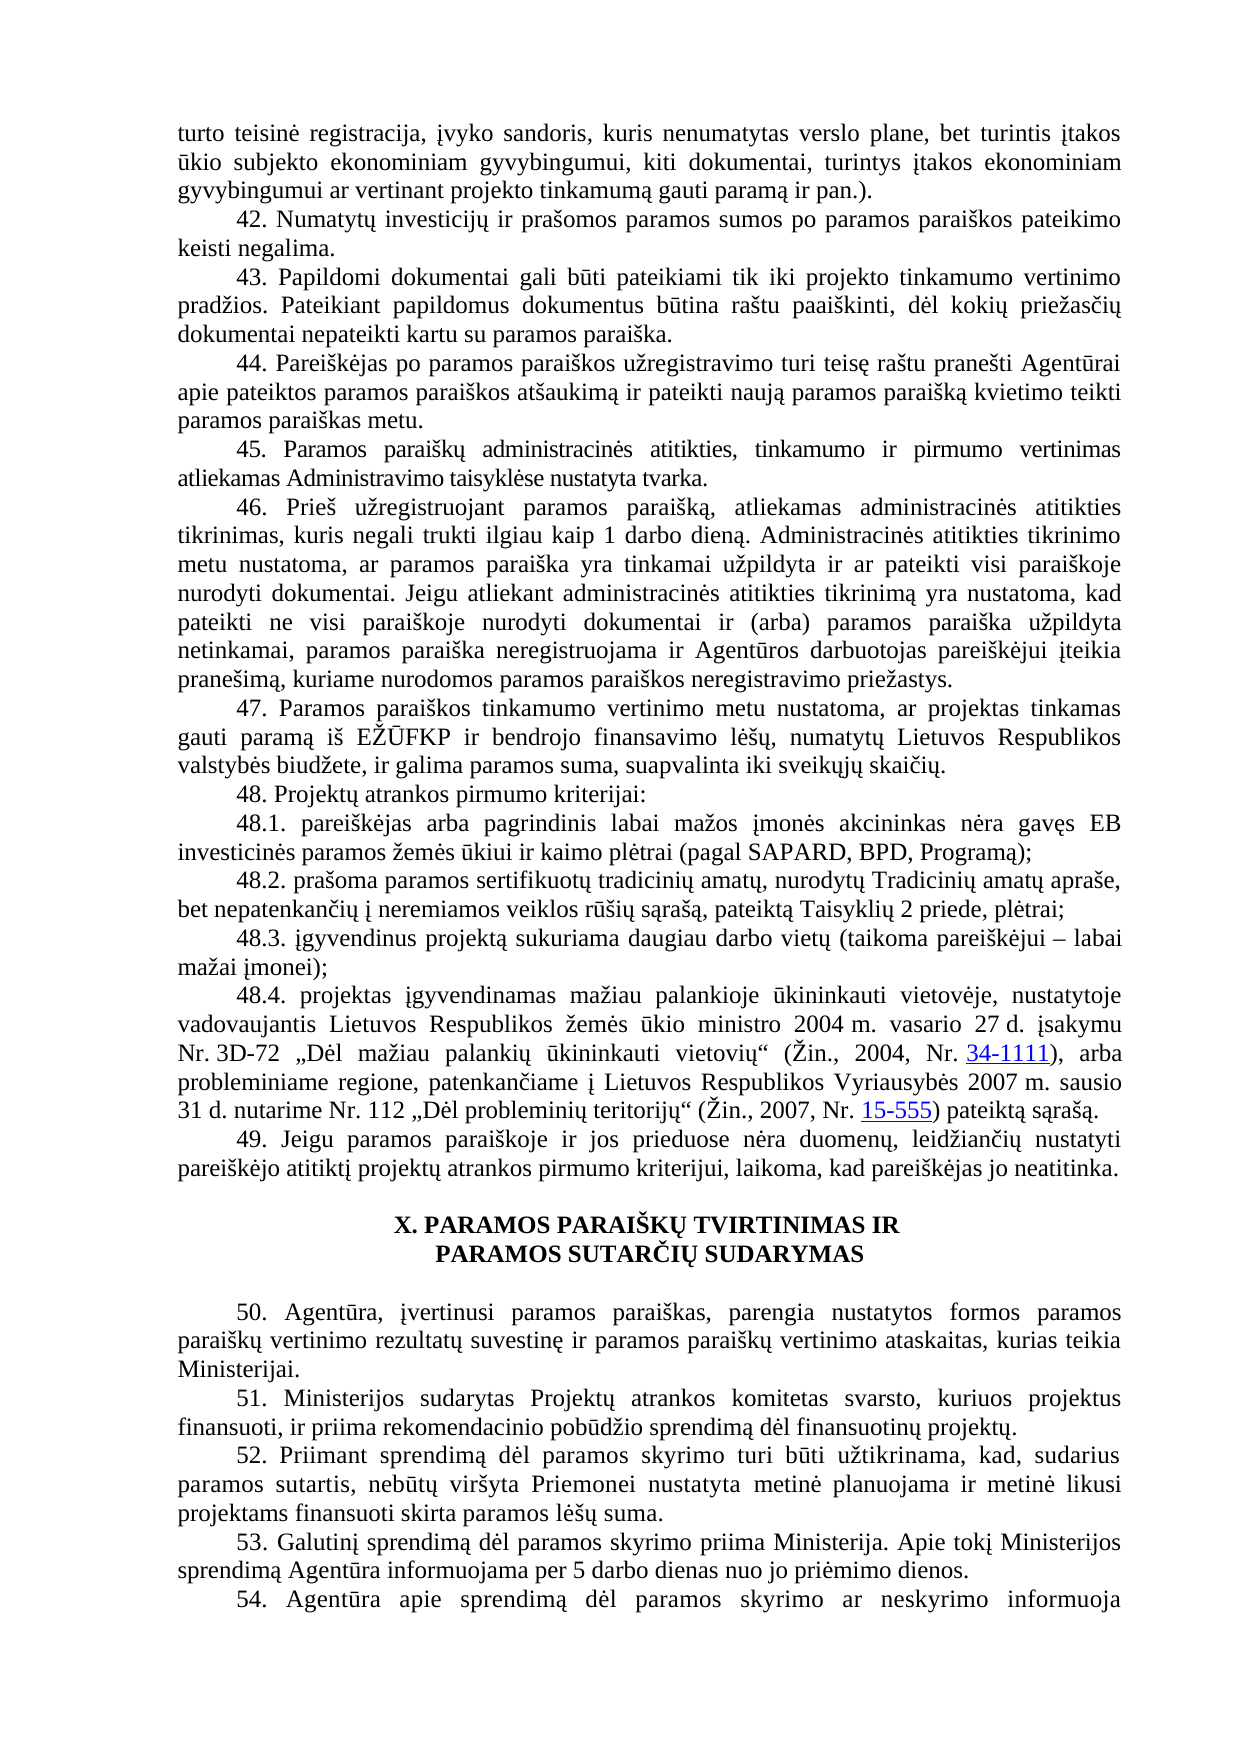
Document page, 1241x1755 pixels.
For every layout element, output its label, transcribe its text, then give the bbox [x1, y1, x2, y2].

text 48.2. prašoma paramos sertifikuotų tradicinių amatų, nurodytų Tradicinių amatų apraše, bet nepatenkančių į neremiamos veiklos rūšių sąrašą, pateiktą Taisyklių 2 priede, plėtrai; [177, 866, 1122, 923]
text 52. Priimant sprendimą dėl paramos skyrimo turi būti užtikrinama, kad, sudarius paramos sutartis, nebūtų viršyta Priemonei nustatyta metinė planuojama ir metinė likusi projektams finansuoti skirta paramos lėšų suma. [177, 1441, 1122, 1527]
text 43. Papildomi dokumentai gali būti pateikiami tik iki projekto tinkamumo vertinimo pradžios. Pateikiant papildomus dokumentus būtina raštu paaiškinti, dėl kokių priežasčių dokumentai nepateikti kartu su paramos paraiška. [177, 262, 1122, 348]
text 49. Jeigu paramos paraiškoje ir jos prieduose nėra duomenų, leidžiančių nustatyti pareiškėjo atitiktį projektų atrankos pirmumo kriterijui, laikoma, kad pareiškėjas jo neatitinka. [177, 1124, 1122, 1182]
text 44. Pareiškėjas po paramos paraiškos užregistravimo turi teisę raštu pranešti Agentūrai apie pateiktos paramos paraiškos atšaukimą ir pateikti naują paramos paraišką kvietimo teikti paramos paraiškas metu. [177, 348, 1122, 434]
text 47. Paramos paraiškos tinkamumo vertinimo metu nustatoma, ar projektas tinkamas gauti paramą iš EŽŪFKP ir bendrojo finansavimo lėšų, numatytų Lietuvos Respublikos valstybės biudžete, ir galima paramos suma, suapvalinta iki sveikųjų skaičių. [177, 693, 1122, 779]
text turto teisinė registracija, įvyko sandoris, kuris nenumatytas verslo plane, bet turintis įtakos ūkio subjekto ekonominiam gyvybingumui, kiti dokumentai, turintys įtakos ekonominiam gyvybingumui ar vertinant projekto tinkamumą gauti paramą ir pan.). [177, 118, 1122, 204]
text 46. Prieš užregistruojant paramos paraišką, atliekamas administracinės atitikties tikrinimas, kuris negali trukti ilgiau kaip 1 darbo dieną. Administracinės atitikties tikrinimo metu nustatoma, ar paramos paraiška yra tinkamai užpildyta ir ar pateikti visi paraiškoje nurodyti dokumentai. Jeigu atliekant administracinės atitikties tikrinimą yra nustatoma, kad pateikti ne visi paraiškoje nurodyti dokumentai ir (arba) paramos paraiška užpildyta netinkamai, paramos paraiška neregistruojama ir Agentūros darbuotojas pareiškėjui įteikia pranešimą, kuriame nurodomos paramos paraiškos neregistravimo priežastys. [177, 492, 1122, 693]
text 51. Ministerijos sudarytas Projektų atrankos komitetas svarsto, kuriuos projektus finansuoti, ir priima rekomendacinio pobūdžio sprendimą dėl finansuotinų projektų. [177, 1383, 1122, 1441]
text 48. Projektų atrankos pirmumo kriterijai: [177, 779, 1122, 808]
text 48.4. projektas įgyvendinamas mažiau palankioje ūkininkauti vietovėje, nustatytoje vadovaujantis Lietuvos Respublikos žemės ūkio ministro 2004 m. vasario 27 d. įsakymu Nr. 3D-72 „Dėl mažiau palankių ūkininkauti vietovių“ (Žin., 2004, Nr. 34-1111), arba probleminiame regione, patenkančiame į Lietuvos Respublikos Vyriausybės 2007 m. sausio 31 d. nutarime Nr. 112 „Dėl probleminių teritorijų“ (Žin., 2007, Nr. 15-555) pateiktą sąrašą. [177, 981, 1122, 1124]
text 53. Galutinį sprendimą dėl paramos skyrimo priima Ministerija. Apie tokį Ministerijos sprendimą Agentūra informuojama per 5 darbo dienas nuo jo priėmimo dienos. [177, 1527, 1122, 1584]
text 50. Agentūra, įvertinusi paramos paraiškas, parengia nustatytos formos paramos paraiškų vertinimo rezultatų suvestinę ir paramos paraiškų vertinimo ataskaitas, kurias teikia Ministerijai. [177, 1297, 1122, 1383]
text 42. Numatytų investicijų ir prašomos paramos sumos po paramos paraiškos pateikimo keisti negalima. [177, 204, 1122, 262]
text 48.1. pareiškėjas arba pagrindinis labai mažos įmonės akcininkas nėra gavęs EB investicinės paramos žemės ūkiui ir kaimo plėtrai (pagal SAPARD, BPD, Programą); [177, 808, 1122, 866]
text PARAMOS SUTARČIŲ SUDARYMAS [177, 1239, 1122, 1268]
text 54. Agentūra apie sprendimą dėl paramos skyrimo ar neskyrimo informuoja [177, 1584, 1122, 1613]
text X. PARAMOS PARAIŠKŲ TVIRTINIMAS IR [177, 1211, 1122, 1239]
text 45. Paramos paraiškų administracinės atitikties, tinkamumo ir pirmumo vertinimas atliekamas Administravimo taisyklėse nustatyta tvarka. [177, 434, 1122, 492]
text 48.3. įgyvendinus projektą sukuriama daugiau darbo vietų (taikoma pareiškėjui – labai mažai įmonei); [177, 923, 1122, 981]
